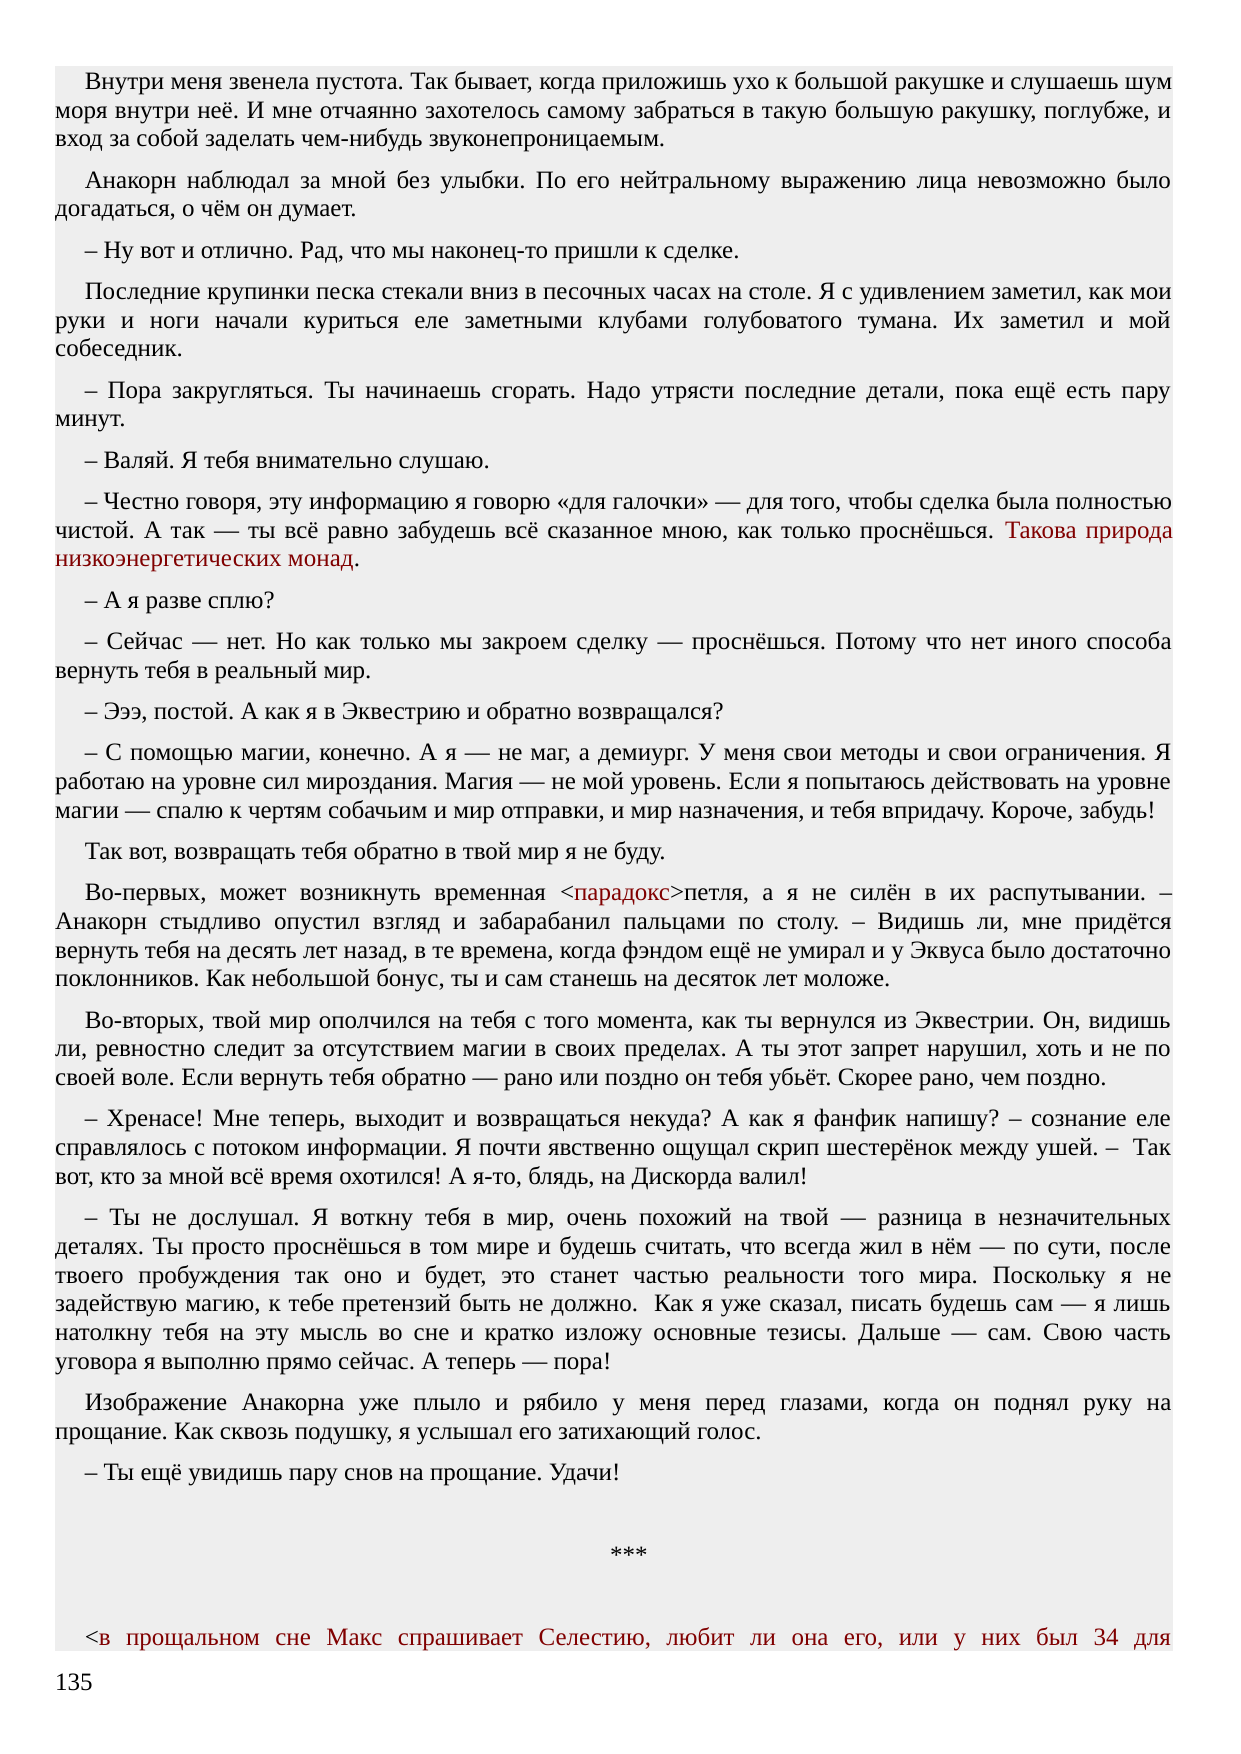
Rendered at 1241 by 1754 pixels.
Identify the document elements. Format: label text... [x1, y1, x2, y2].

text – С помощью магии, конечно. А я — не маг, а демиург. У меня свои методы и свои ограничения. Я работаю на уровне сил мироздания. Магия — не мой уровень. Если я попытаюсь действовать на уровне магии — спалю к чертям собачьим и мир отправки, и мир назначения, и тебя впридачу. Короче, забудь! [55, 737, 1173, 823]
text Изображение Анакорна уже плыло и рябило у меня перед глазами, когда он поднял руку на прощание. Как сквозь подушку, я услышал его затихающий голос. [55, 1387, 1173, 1445]
text – Сейчас — нет. Но как только мы закроем сделку — проснёшься. Потому что нет иного способа вернуть тебя в реальный мир. [55, 626, 1173, 683]
text Внутри меня звенела пустота. Так бывает, когда приложишь ухо к большой ракушке и слушаешь шум моря внутри неё. И мне отчаянно захотелось самому забраться в такую большую ракушку, поглубже, и вход за собой заделать чем-нибудь звуконепроницаемым. [55, 66, 1173, 152]
text Так вот, возвращать тебя обратно в твой мир я не буду. [55, 836, 1173, 865]
text <в прощальном сне Макс спрашивает Селестию, любит ли она его, или у них был 34 для [55, 1622, 1173, 1651]
text – Честно говоря, эту информацию я говорю «для галочки» — для того, чтобы сделка была полностью чистой. А так — ты всё равно забудешь всё сказанное мною, как только проснёшься. Такова природа низкоэнергетических монад. [55, 486, 1173, 572]
text Во-первых, может возникнуть временная <парадокс>петля, а я не силён в их распутывании. – Анакорн стыдливо опустил взгляд и забарабанил пальцами по столу. – Видишь ли, мне придётся вернуть тебя на десять лет назад, в те времена, когда фэндом ещё не умирал и у Эквуса было достаточно поклонников. Как небольшой бонус, ты и сам станешь на десяток лет моложе. [55, 877, 1173, 992]
text – А я разве сплю? [55, 585, 1173, 613]
text – Хренасе! Мне теперь, выходит и возвращаться некуда? А как я фанфик напишу? – сознание еле справлялось с потоком информации. Я почти явственно ощущал скрип шестерёнок между ушей. – Так вот, кто за мной всё время охотился! А я-то, блядь, на Дискорда валил! [55, 1103, 1173, 1190]
text Во-вторых, твой мир ополчился на тебя с того момента, как ты вернулся из Эквестрии. Он, видишь ли, ревностно следит за отсутствием магии в своих пределах. А ты этот запрет нарушил, хоть и не по своей воле. Если вернуть тебя обратно — рано или поздно он тебя убьёт. Скорее рано, чем поздно. [55, 1005, 1173, 1091]
text – Валяй. Я тебя внимательно слушаю. [55, 445, 1173, 473]
text Последние крупинки песка стекали вниз в песочных часах на столе. Я с удивлением заметил, как мои руки и ноги начали куриться еле заметными клубами голубоватого тумана. Их заметил и мой собеседник. [55, 276, 1173, 362]
text – Ты ещё увидишь пару снов на прощание. Удачи! [55, 1457, 1173, 1486]
text – Ты не дослушал. Я воткну тебя в мир, очень похожий на твой — разница в незначительных деталях. Ты просто проснёшься в том мире и будешь считать, что всегда жил в нём — по сути, после твоего пробуждения так оно и будет, это станет частью реальности того мира. Поскольку я не задействую магию, к тебе претензий быть не должно. Как я уже сказал, писать будешь сам — я лишь натолкну тебя на эту мысль во сне и кратко изложу основные тезисы. Дальше — сам. Свою часть уговора я выполню прямо сейчас. А теперь — пора! [55, 1202, 1173, 1375]
text – Ну вот и отлично. Рад, что мы наконец-то пришли к сделке. [55, 235, 1173, 263]
text Анакорн наблюдал за мной без улыбки. По его нейтральному выражению лица невозможно было догадаться, о чём он думает. [55, 165, 1173, 222]
text – Эээ, постой. А как я в Эквестрию и обратно возвращался? [55, 696, 1173, 725]
text – Пора закругляться. Ты начинаешь сгорать. Надо утрясти последние детали, пока ещё есть пару минут. [55, 375, 1173, 432]
text *** [55, 1540, 1173, 1568]
